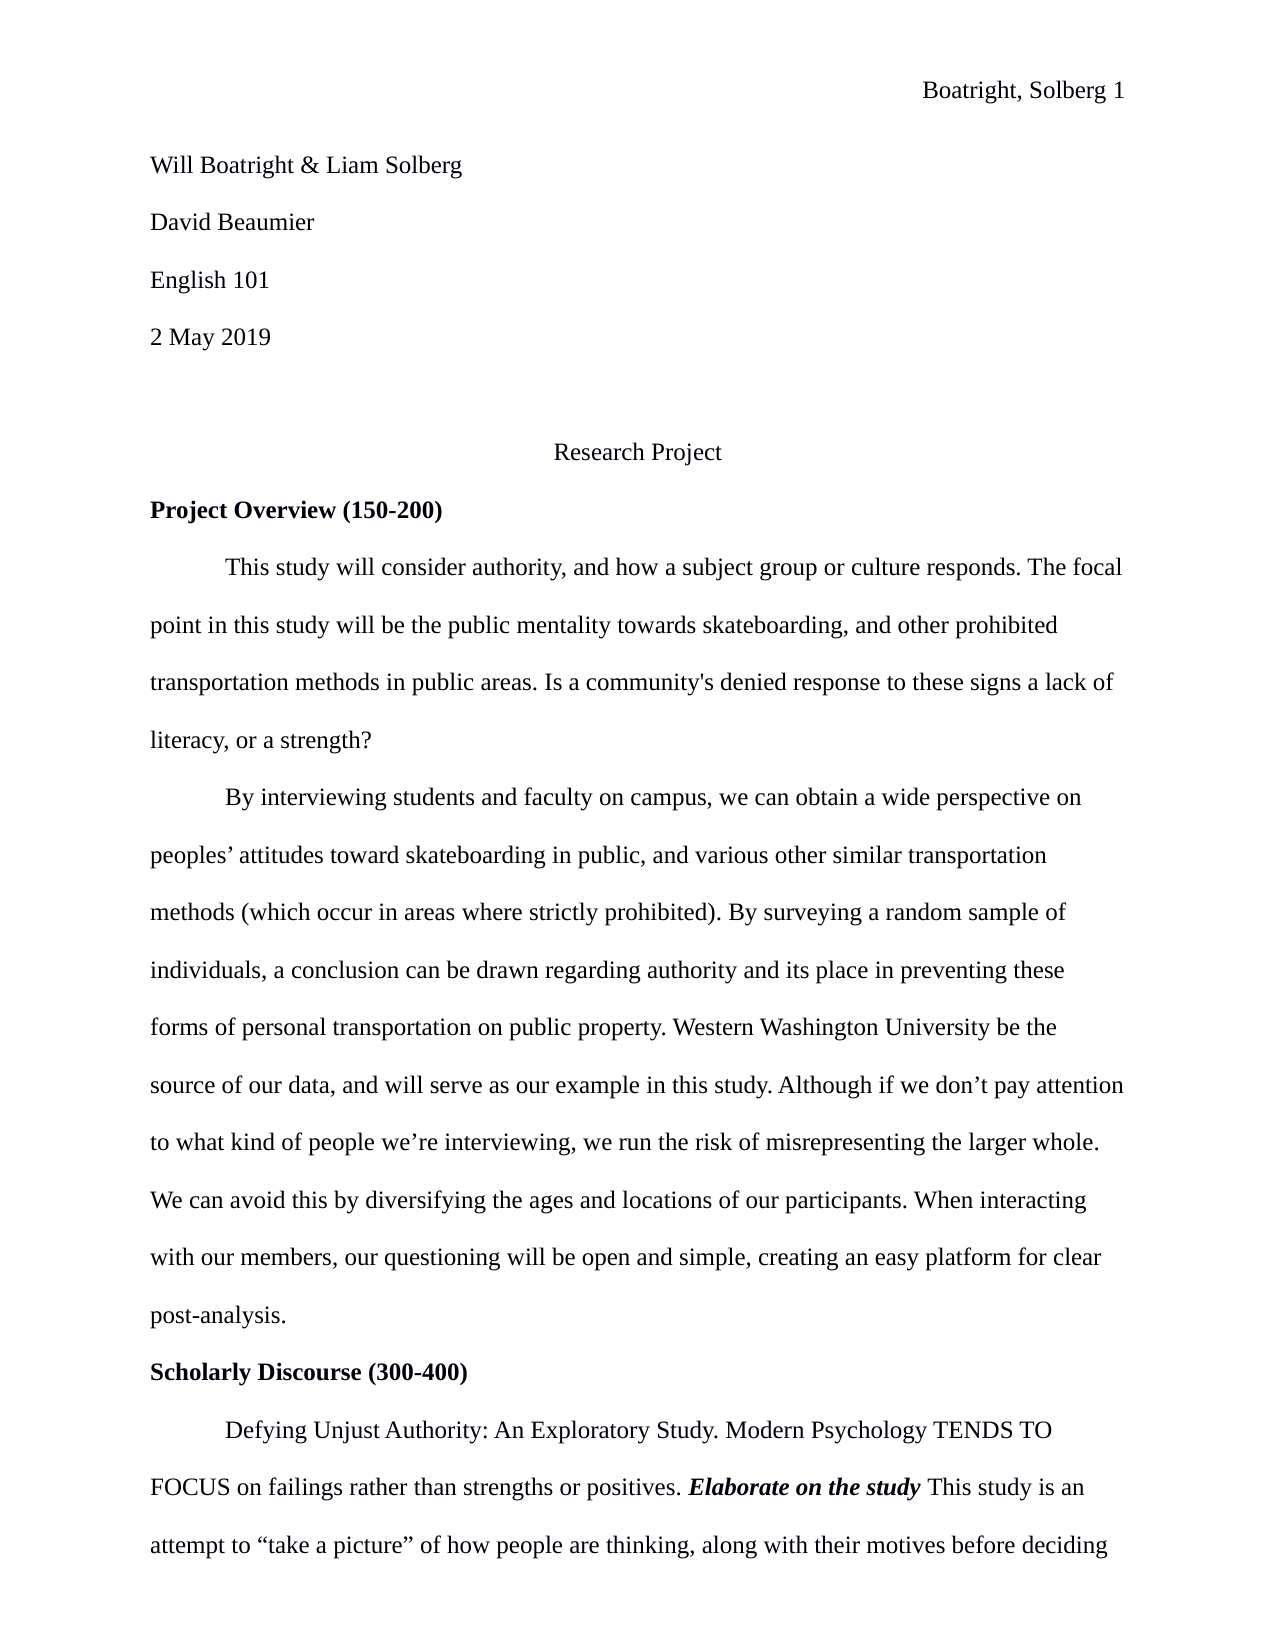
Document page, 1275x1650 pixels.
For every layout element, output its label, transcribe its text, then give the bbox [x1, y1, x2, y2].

text By interviewing students and faculty on campus, we can obtain a wide perspective on peoples’ attitudes toward skateboarding in public, and various other similar transportation methods (which occur in areas where strictly prohibited). By surveying a random sample of individuals, a conclusion can be drawn regarding authority and its place in preventing these forms of personal transportation on public property. Western Washington University be the source of our data, and will serve as our example in this study. Although if we don’t pay attention to what kind of people we’re interviewing, we run the risk of misrepresenting the larger whole. We can avoid this by diversifying the ages and locations of our participants. When interacting with our members, our questioning will be open and simple, creating an easy platform for clear post-analysis. [150, 782, 1125, 1329]
text Will Boatright & Liam Solberg [150, 150, 1125, 179]
text This study will consider authority, and how a subject group or culture responds. The focal point in this study will be the public mentality towards skateboarding, and other prohibited transportation methods in public areas. Is a community's denied response to these signs a lack of literacy, or a strength? [150, 552, 1125, 754]
text David Beaumier [150, 207, 1125, 236]
text Defying Unjust Authority: An Exploratory Study. Modern Psychology TENDS TO FOCUS on failings rather than strengths or positives. Elaborate on the study This study is an attempt to “take a picture” of how people are thinking, along with their motives before deciding [150, 1415, 1125, 1559]
text Project Overview (150-200) [150, 495, 1125, 524]
title Research Project [150, 437, 1125, 466]
text 2 May 2019 [150, 322, 1125, 351]
text English 101 [150, 265, 1125, 294]
text Scholarly Discourse (300-400) [150, 1357, 1125, 1386]
